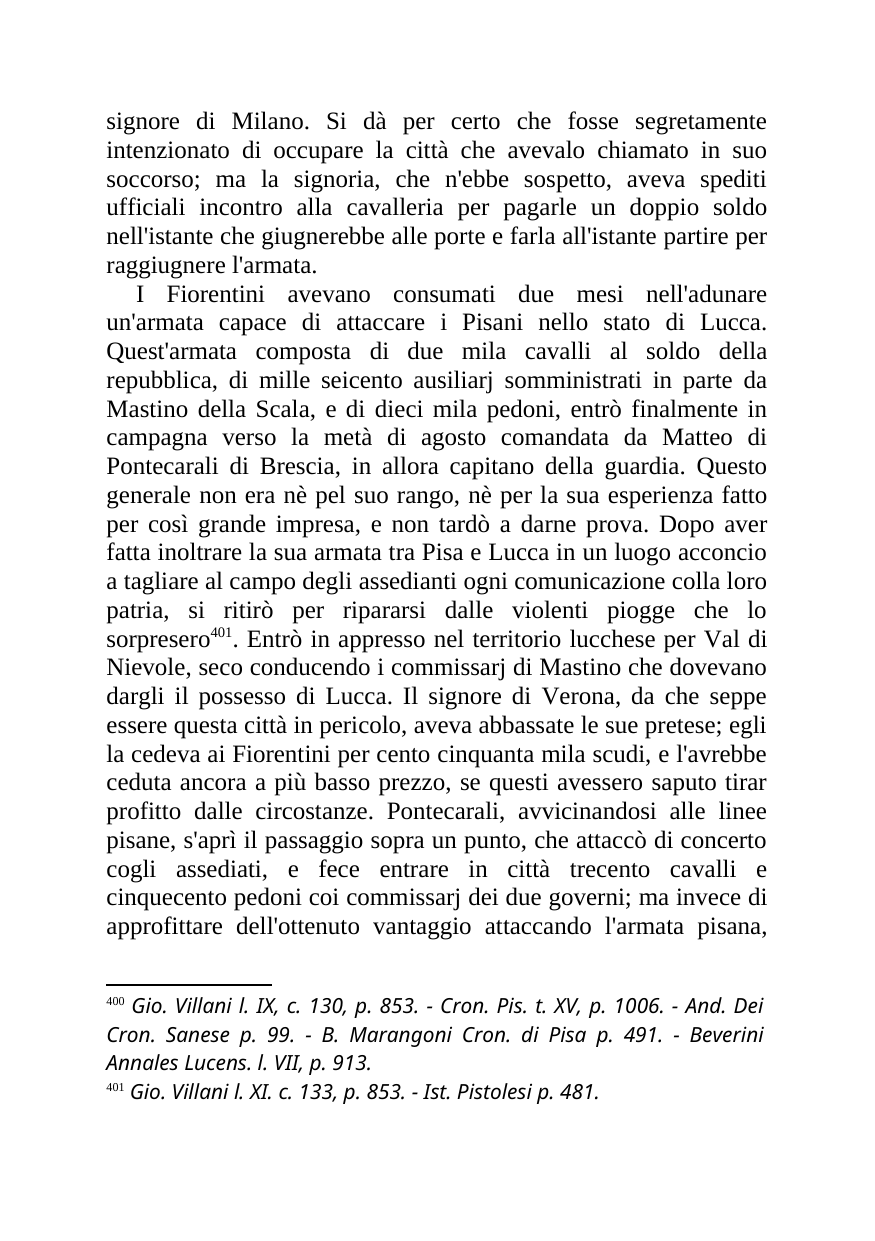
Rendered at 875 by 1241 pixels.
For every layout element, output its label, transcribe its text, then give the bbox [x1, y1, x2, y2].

text Gio. Villani l. IX, c. 130, p. 853. - Cron. Pis. t. XV, p. 1006. - And. Dei Cron. Sanese p. 99. - B. Marangoni Cron. di Pisa p. 491. - Beverini Annales Lucens. l. VII, p. 913. [106, 991, 768, 1077]
text signore di Milano. Si dà per certo che fosse segretamente intenzionato di occupare la città che avevalo chiamato in suo soccorso; ma la signoria, che n'ebbe sospetto, aveva spediti ufficiali incontro alla cavalleria per pagarle un doppio soldo nell'istante che giugnerebbe alle porte e farla all'istante partire per raggiugnere l'armata. [106, 106, 768, 279]
text Gio. Villani l. XI. c. 133, p. 853. - Ist. Pistolesi p. 481. [106, 1077, 768, 1105]
text I Fiorentini avevano consumati due mesi nell'adunare un'armata capace di attaccare i Pisani nello stato di Lucca. Quest'armata composta di due mila cavalli al soldo della repubblica, di mille seicento ausiliarj somministrati in parte da Mastino della Scala, e di dieci mila pedoni, entrò finalmente in campagna verso la metà di agosto comandata da Matteo di Pontecarali di Brescia, in allora capitano della guardia. Questo generale non era nè pel suo rango, nè per la sua esperienza fatto per così grande impresa, e non tardò a darne prova. Dopo aver fatta inoltrare la sua armata tra Pisa e Lucca in un luogo acconcio a tagliare al campo degli assedianti ogni comunicazione colla loro patria, si ritirò per ripararsi dalle violenti piogge che lo sorpresero. Entrò in appresso nel territorio lucchese per Val di Nievole, seco conducendo i commissarj di Mastino che dovevano dargli il possesso di Lucca. Il signore di Verona, da che seppe essere questa città in pericolo, aveva abbassate le sue pretese; egli la cedeva ai Fiorentini per cento cinquanta mila scudi, e l'avrebbe ceduta ancora a più basso prezzo, se questi avessero saputo tirar profitto dalle circostanze. Pontecarali, avvicinandosi alle linee pisane, s'aprì il passaggio sopra un punto, che attaccò di concerto cogli assediati, e fece entrare in città trecento cavalli e cinquecento pedoni coi commissarj dei due governi; ma invece di approfittare dell'ottenuto vantaggio attaccando l'armata pisana, [106, 279, 768, 940]
